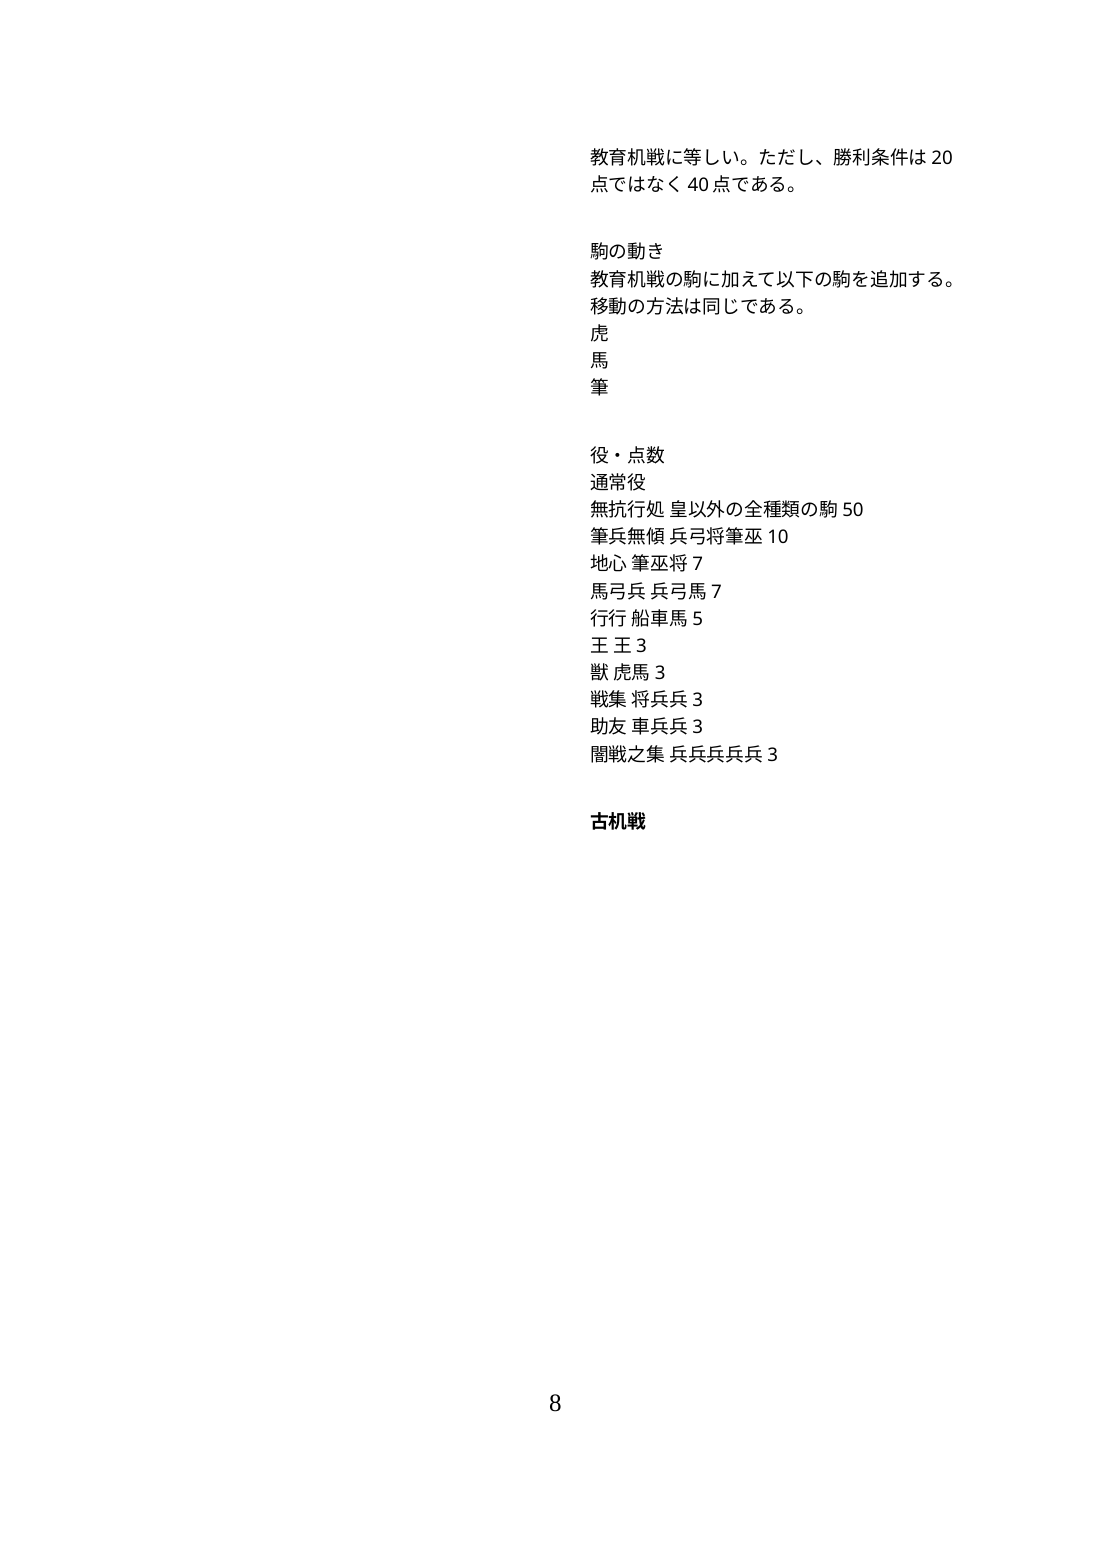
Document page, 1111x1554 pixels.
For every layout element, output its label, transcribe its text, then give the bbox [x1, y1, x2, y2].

table_header [136, 137, 526, 951]
table_header [527, 137, 584, 951]
table_header 教育机戦に等しい。ただし、勝利条件は20点ではなく40点である。 駒の動き 教育机戦の駒に加えて以下の駒を追加する。移動の方法は同じである。 虎 馬 筆 役・点数 通常役 無抗行処 皇以外の全種類の駒 50 筆兵無傾 兵弓将筆巫 10 地心 筆巫将 7 馬弓兵 兵弓馬 7 行行 船車馬 5 王 王 3 獣 虎馬 3 戦集 将兵兵 3 助友 車兵兵 3 闇戦之集 兵兵兵兵兵 3 古机戦 [585, 137, 974, 951]
